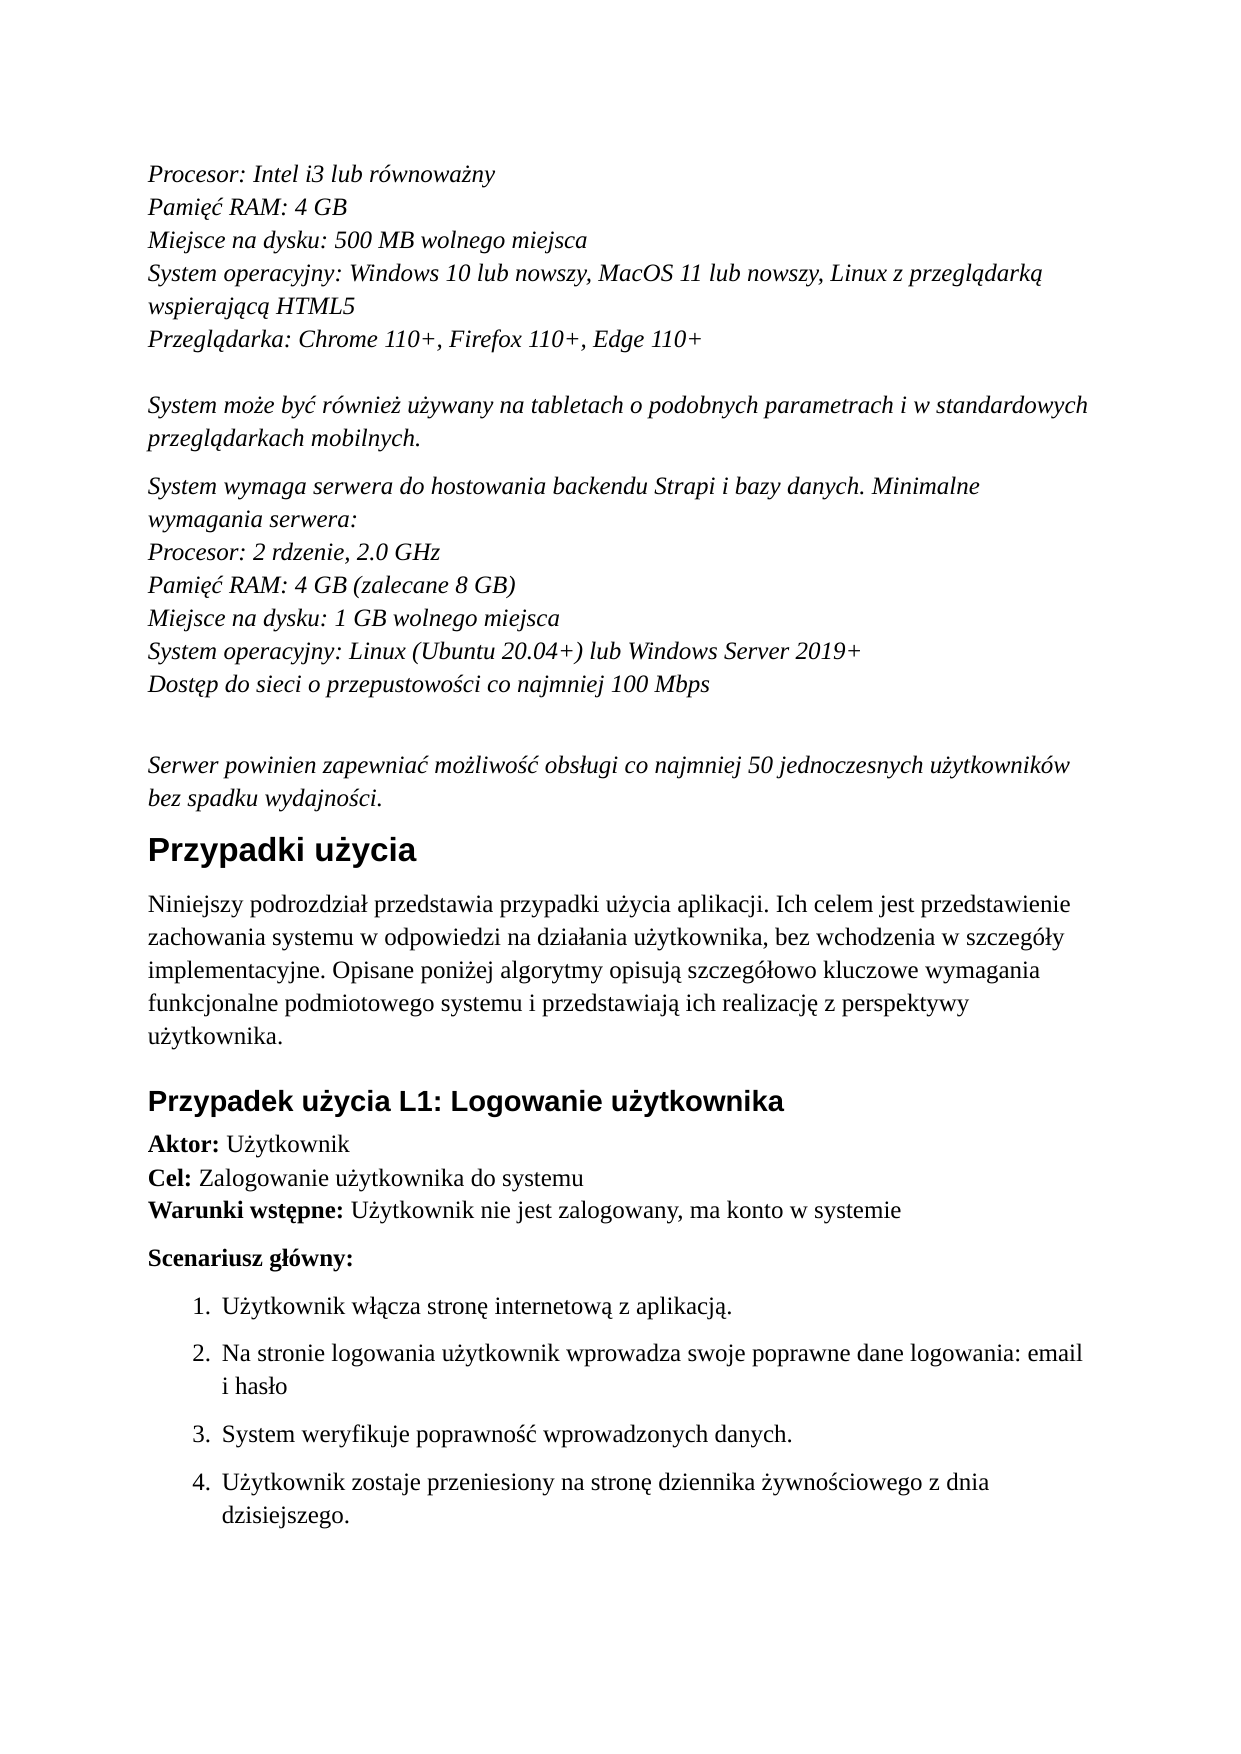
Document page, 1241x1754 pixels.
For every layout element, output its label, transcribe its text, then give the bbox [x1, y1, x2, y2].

text Procesor: Intel i3 lub równoważny Pamięć RAM: 4 GB Miejsce na dysku: 500 MB wolnego miejsca System operacyjny: Windows 10 lub nowszy, MacOS 11 lub nowszy, Linux z przeglądarką wspierającą HTML5 Przeglądarka: Chrome 110+, Firefox 110+, Edge 110+ System może być również używany na tabletach o podobnych parametrach i w standardowych przeglądarkach mobilnych. [148, 159, 1092, 452]
list System weryfikuje poprawność wprowadzonych danych. [192, 1419, 1092, 1448]
text Serwer powinien zapewniać możliwość obsługi co najmniej 50 jednoczesnych użytkowników bez spadku wydajności. [148, 750, 1092, 812]
text Scenariusz główny: [148, 1243, 1092, 1272]
text Aktor: Użytkownik Cel: Zalogowanie użytkownika do systemu Warunki wstępne: Użytkownik nie jest zalogowany, ma konto w systemie [148, 1129, 1092, 1224]
text Niniejszy podrozdział przedstawia przypadki użycia aplikacji. Ich celem jest przedstawienie zachowania systemu w odpowiedzi na działania użytkownika, bez wchodzenia w szczegóły implementacyjne. Opisane poniżej algorytmy opisują szczegółowo kluczowe wymagania funkcjonalne podmiotowego systemu i przedstawiają ich realizację z perspektywy użytkownika. [148, 889, 1092, 1050]
text System wymaga serwera do hostowania backendu Strapi i bazy danych. Minimalne wymagania serwera: Procesor: 2 rdzenie, 2.0 GHz Pamięć RAM: 4 GB (zalecane 8 GB) Miejsce na dysku: 1 GB wolnego miejsca System operacyjny: Linux (Ubuntu 20.04+) lub Windows Server 2019+ Dostęp do sieci o przepustowości co najmniej 100 Mbps [148, 471, 1092, 731]
text Przypadki użycia [148, 831, 1092, 869]
list Na stronie logowania użytkownik wprowadza swoje poprawne dane logowania: email i hasło [192, 1338, 1092, 1400]
list Użytkownik zostaje przeniesiony na stronę dziennika żywnościowego z dnia dzisiejszego. [192, 1467, 1092, 1528]
subtitle Przypadek użycia L1: Logowanie użytkownika [148, 1083, 1092, 1117]
list Użytkownik włącza stronę internetową z aplikacją. [192, 1291, 1092, 1319]
